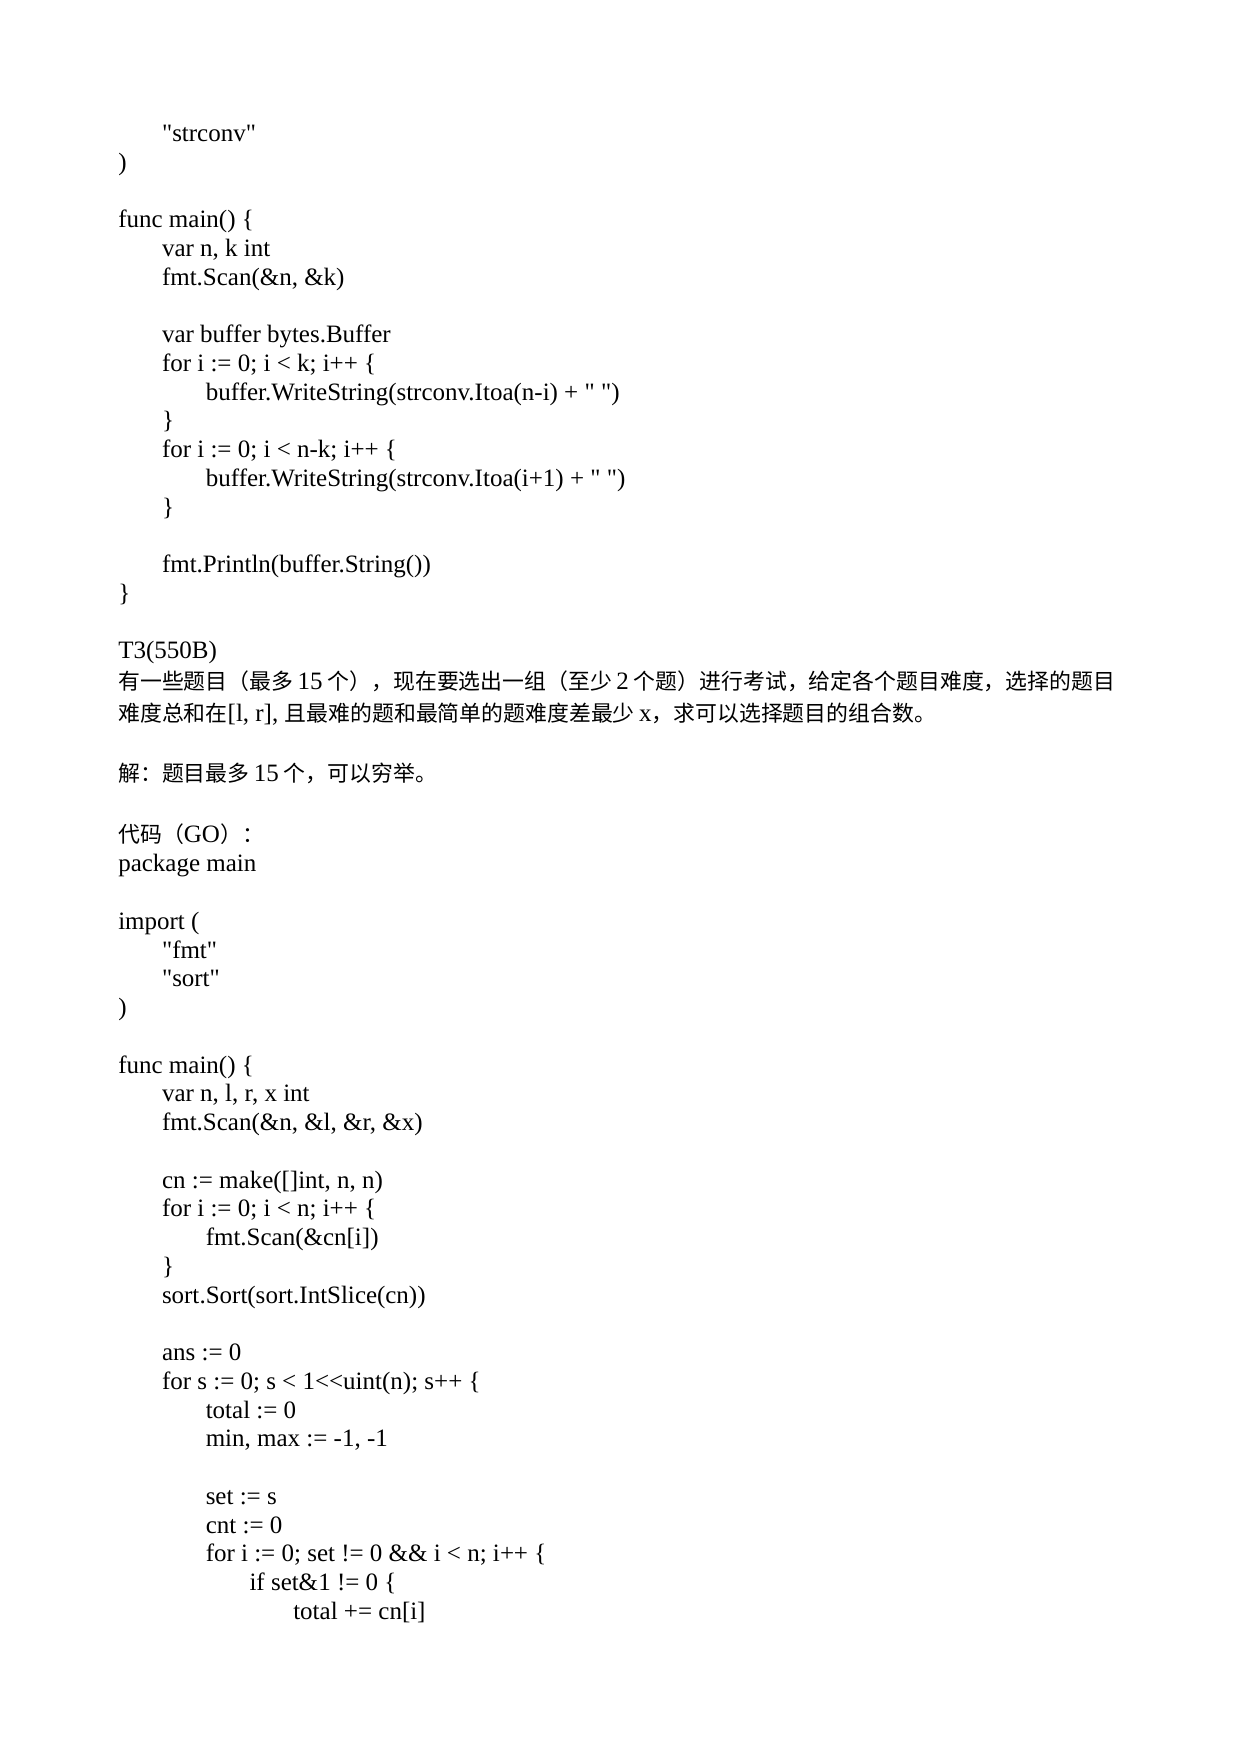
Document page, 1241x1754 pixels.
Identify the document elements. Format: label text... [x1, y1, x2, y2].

text } [118, 1251, 1122, 1280]
text ) [118, 992, 1122, 1021]
text } [118, 578, 1122, 607]
text package main [118, 848, 1122, 877]
text for s := 0; s < 1<<uint(n); s++ { [118, 1366, 1122, 1395]
text } [118, 406, 1122, 434]
text fmt.Scan(&n, &l, &r, &x) [118, 1107, 1122, 1136]
text fmt.Scan(&n, &k) [118, 262, 1122, 291]
text func main() { [118, 1050, 1122, 1078]
text buffer.WriteString(strconv.Itoa(i+1) + " ") [118, 463, 1122, 492]
text for i := 0; i < k; i++ { [118, 348, 1122, 377]
text for i := 0; i < n; i++ { [118, 1193, 1122, 1222]
text total += cn[i] [118, 1596, 1122, 1625]
text ans := 0 [118, 1337, 1122, 1366]
text sort.Sort(sort.IntSlice(cn)) [118, 1280, 1122, 1308]
text var n, k int [118, 233, 1122, 262]
text buffer.WriteString(strconv.Itoa(n-i) + " ") [118, 377, 1122, 406]
text min, max := -1, -1 [118, 1423, 1122, 1452]
text for i := 0; i < n-k; i++ { [118, 434, 1122, 463]
text T3(550B) [118, 636, 1122, 664]
text total := 0 [118, 1395, 1122, 1423]
text for i := 0; set != 0 && i < n; i++ { [118, 1538, 1122, 1567]
text "fmt" [118, 935, 1122, 963]
text fmt.Println(buffer.String()) [118, 549, 1122, 578]
text func main() { [118, 204, 1122, 233]
text var n, l, r, x int [118, 1078, 1122, 1107]
text 代码（GO）： [118, 817, 1122, 848]
text if set&1 != 0 { [118, 1567, 1122, 1596]
text cn := make([]int, n, n) [118, 1165, 1122, 1193]
text cnt := 0 [118, 1510, 1122, 1538]
text set := s [118, 1481, 1122, 1510]
text ) [118, 147, 1122, 176]
text fmt.Scan(&cn[i]) [118, 1222, 1122, 1251]
text "sort" [118, 963, 1122, 992]
text "strconv" [118, 118, 1122, 147]
text var buffer bytes.Buffer [118, 319, 1122, 348]
text import ( [118, 906, 1122, 935]
text 解：题目最多15个，可以穷举。 [118, 756, 1122, 788]
text 有一些题目（最多15个），现在要选出一组（至少2个题）进行考试，给定各个题目难度，选择的题目难度总和在[l, r], 且最难的题和最简单的题难度差最少x，求可以选择题目的组合数。 [118, 664, 1122, 728]
text } [118, 492, 1122, 521]
